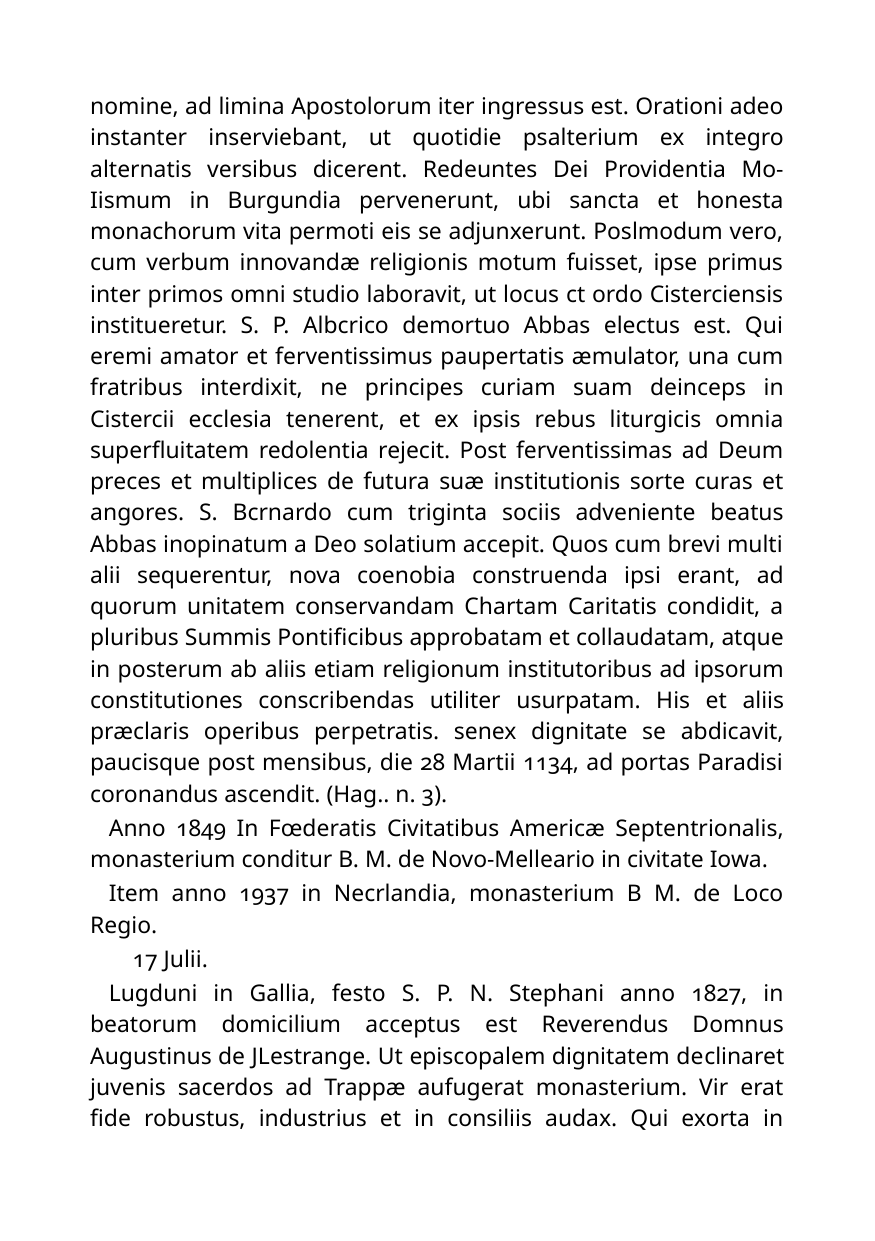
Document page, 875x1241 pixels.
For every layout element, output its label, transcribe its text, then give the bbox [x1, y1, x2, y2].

text nomine, ad limina Apostolorum iter ingressus est. Orationi adeo instanter inserviebant, ut quotidie psalterium ex integro alternatis versibus dicerent. Redeuntes Dei Providentia Mo- Iismum in Burgundia pervenerunt, ubi sancta et honesta monachorum vita permoti eis se adjunxerunt. Poslmodum vero, cum verbum innovandæ religionis motum fuisset, ipse primus inter primos omni studio laboravit, ut locus ct ordo Cisterciensis institueretur. S. P. Albcrico demortuo Abbas electus est. Qui eremi amator et ferventissimus paupertatis æmulator, una cum fratribus interdixit, ne principes curiam suam deinceps in Cistercii ecclesia tenerent, et ex ipsis rebus liturgicis omnia superfluitatem redolentia rejecit. Post ferventissimas ad Deum preces et multiplices de futura suæ institutionis sorte curas et angores. S. Bcrnardo cum triginta sociis adveniente beatus Abbas inopinatum a Deo solatium accepit. Quos cum brevi multi alii sequerentur, nova coenobia construenda ipsi erant, ad quorum unitatem conservandam Chartam Caritatis condidit, a pluribus Summis Pontificibus approbatam et collaudatam, atque in posterum ab aliis etiam religionum institutoribus ad ipsorum constitutiones conscri­bendas utiliter usurpatam. His et aliis præclaris operibus per­petratis. senex dignitate se abdicavit, paucisque post mensibus, die 28 Martii 1134, ad portas Paradisi coronandus ascendit. (Hag.. n. 3). [90, 90, 784, 809]
text 17 Julii. [90, 943, 784, 974]
text Anno 1849 In Fœderatis Civitatibus Americæ Septentrionalis, monasterium conditur B. M. de Novo-Melleario in civitate Iowa. [90, 812, 784, 874]
text Lugduni in Gallia, festo S. P. N. Stephani anno 1827, in beatorum domicilium acceptus est Reverendus Domnus Augustinus de JLestrange. Ut episcopalem dignitatem de­clinaret juvenis sacerdos ad Trappæ aufugerat monasterium. Vir erat fide robustus, industrius et in consiliis audax. Qui exorta in [90, 977, 784, 1133]
text Item anno 1937 in Necrlandia, monasterium B M. de Loco Regio. [90, 877, 784, 940]
